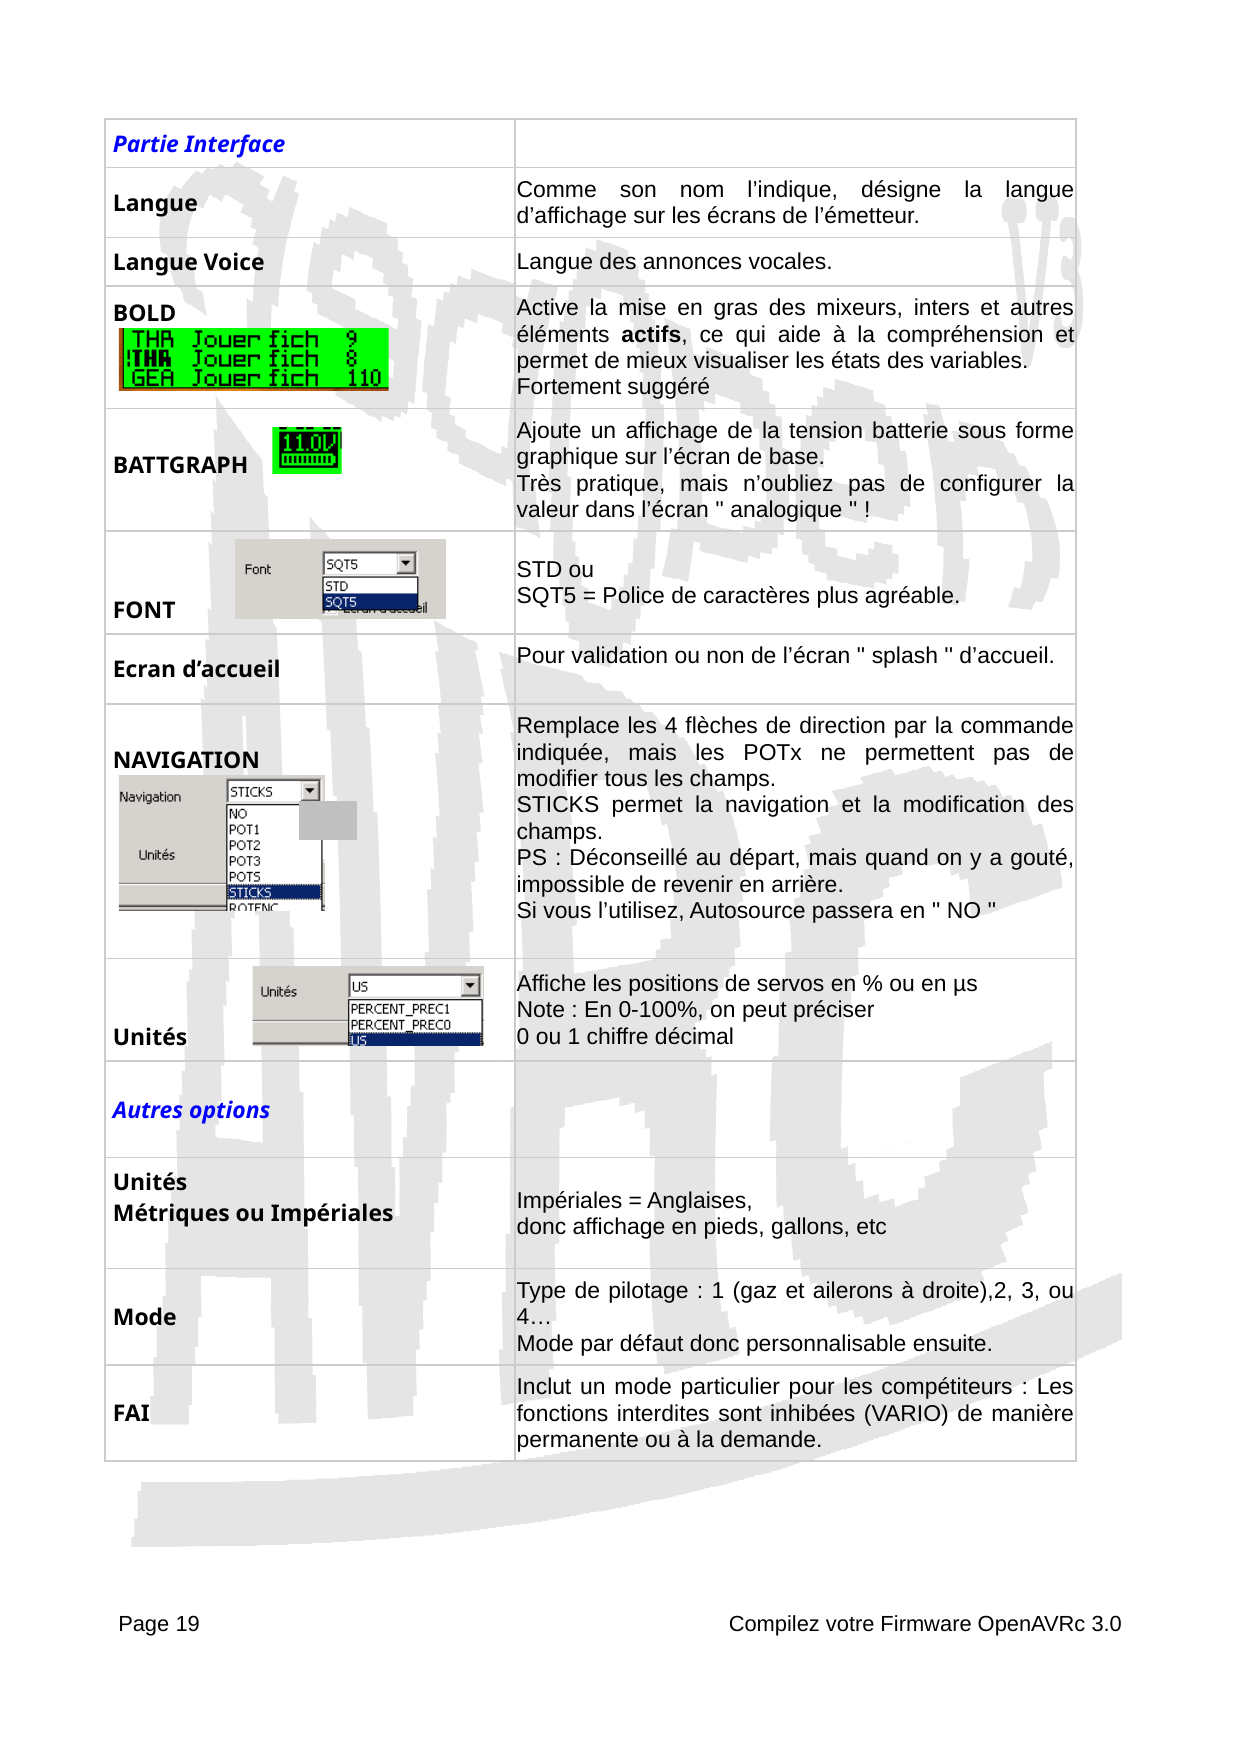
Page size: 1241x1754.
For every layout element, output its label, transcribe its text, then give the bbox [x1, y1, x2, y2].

table_cell STD ou SQT5 = Police de caractères plus agréable. [516, 532, 1075, 633]
table_cell Ecran d’accueil [106, 635, 514, 703]
table_cell [516, 1062, 1075, 1157]
table_cell Impériales = Anglaises, donc affichage en pieds, gallons, etc [516, 1158, 1075, 1268]
table_cell Remplace les 4 flèches de direction par la commande indiquée, mais les POTx ne permettent pas de modifier tous les champs. STICKS permet la navigation et la modification des champs. PS : Déconseillé au départ, mais quand on y a gouté, impossible de revenir en arrière. Si vous l’utilisez, Autosource passera en '' NO '' [516, 705, 1075, 957]
table_cell Partie Interface [106, 120, 514, 167]
table_cell Type de pilotage : 1 (gaz et ailerons à droite),2, 3, ou 4… Mode par défaut donc personnalisable ensuite. [516, 1269, 1075, 1364]
table_cell Mode [106, 1269, 514, 1364]
table_cell Unités [106, 959, 514, 1060]
table_cell Autres options [106, 1062, 514, 1157]
table_cell Langue [106, 168, 514, 236]
table_cell BOLD [106, 287, 514, 407]
table_cell BATTGRAPH [106, 409, 514, 530]
table_cell Langue des annonces vocales. [516, 238, 1075, 285]
table_cell [516, 120, 1075, 167]
table_cell Ajoute un affichage de la tension batterie sous forme graphique sur l’écran de base. Très pratique, mais n’oubliez pas de configurer la valeur dans l’écran '' analogique '' ! [516, 409, 1075, 530]
table_cell FAI [106, 1366, 514, 1460]
table_cell Comme son nom l’indique, désigne la langue d’affichage sur les écrans de l’émetteur. [516, 168, 1075, 236]
table_cell Active la mise en gras des mixeurs, inters et autres éléments actifs, ce qui aide à la compréhension et permet de mieux visualiser les états des variables. Fortement suggéré [516, 287, 1075, 407]
table_cell Langue Voice [106, 238, 514, 285]
table_cell Affiche les positions de servos en % ou en µs Note : En 0-100%, on peut préciser 0 ou 1 chiffre décimal [516, 959, 1075, 1060]
table_cell Inclut un mode particulier pour les compétiteurs : Les fonctions interdites sont inhibées (VARIO) de manière permanente ou à la demande. [516, 1366, 1075, 1460]
table_cell Pour validation ou non de l’écran '' splash '' d’accueil. [516, 635, 1075, 703]
table_cell Unités Métriques ou Impériales [106, 1158, 514, 1268]
table_cell FONT [106, 532, 514, 633]
table_cell NAVIGATION [106, 705, 514, 957]
